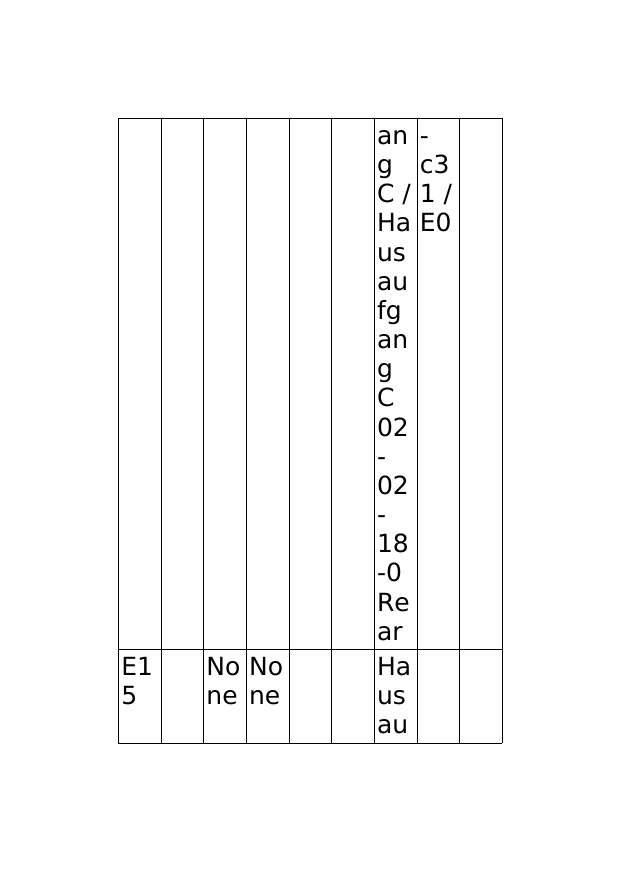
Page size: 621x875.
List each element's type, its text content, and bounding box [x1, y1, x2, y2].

table_cell E15 [119, 650, 161, 742]
table_cell c31 / E0 [418, 119, 459, 649]
table_cell [290, 119, 331, 649]
table_cell [460, 650, 502, 742]
table_cell [290, 650, 331, 742]
table_cell [204, 119, 246, 649]
table_cell ang C / Hausaufgang C 02-02-18-0 Rear [375, 119, 417, 649]
table_cell [162, 119, 203, 649]
table_cell [460, 119, 502, 649]
table_cell [418, 650, 459, 742]
table_cell None [204, 650, 246, 742]
table_cell [162, 650, 203, 742]
table_cell [332, 650, 374, 742]
table_cell [332, 119, 374, 649]
table_cell None [247, 650, 289, 742]
table_cell Hausau [375, 650, 417, 742]
table_cell [247, 119, 289, 649]
table_cell [119, 119, 161, 649]
